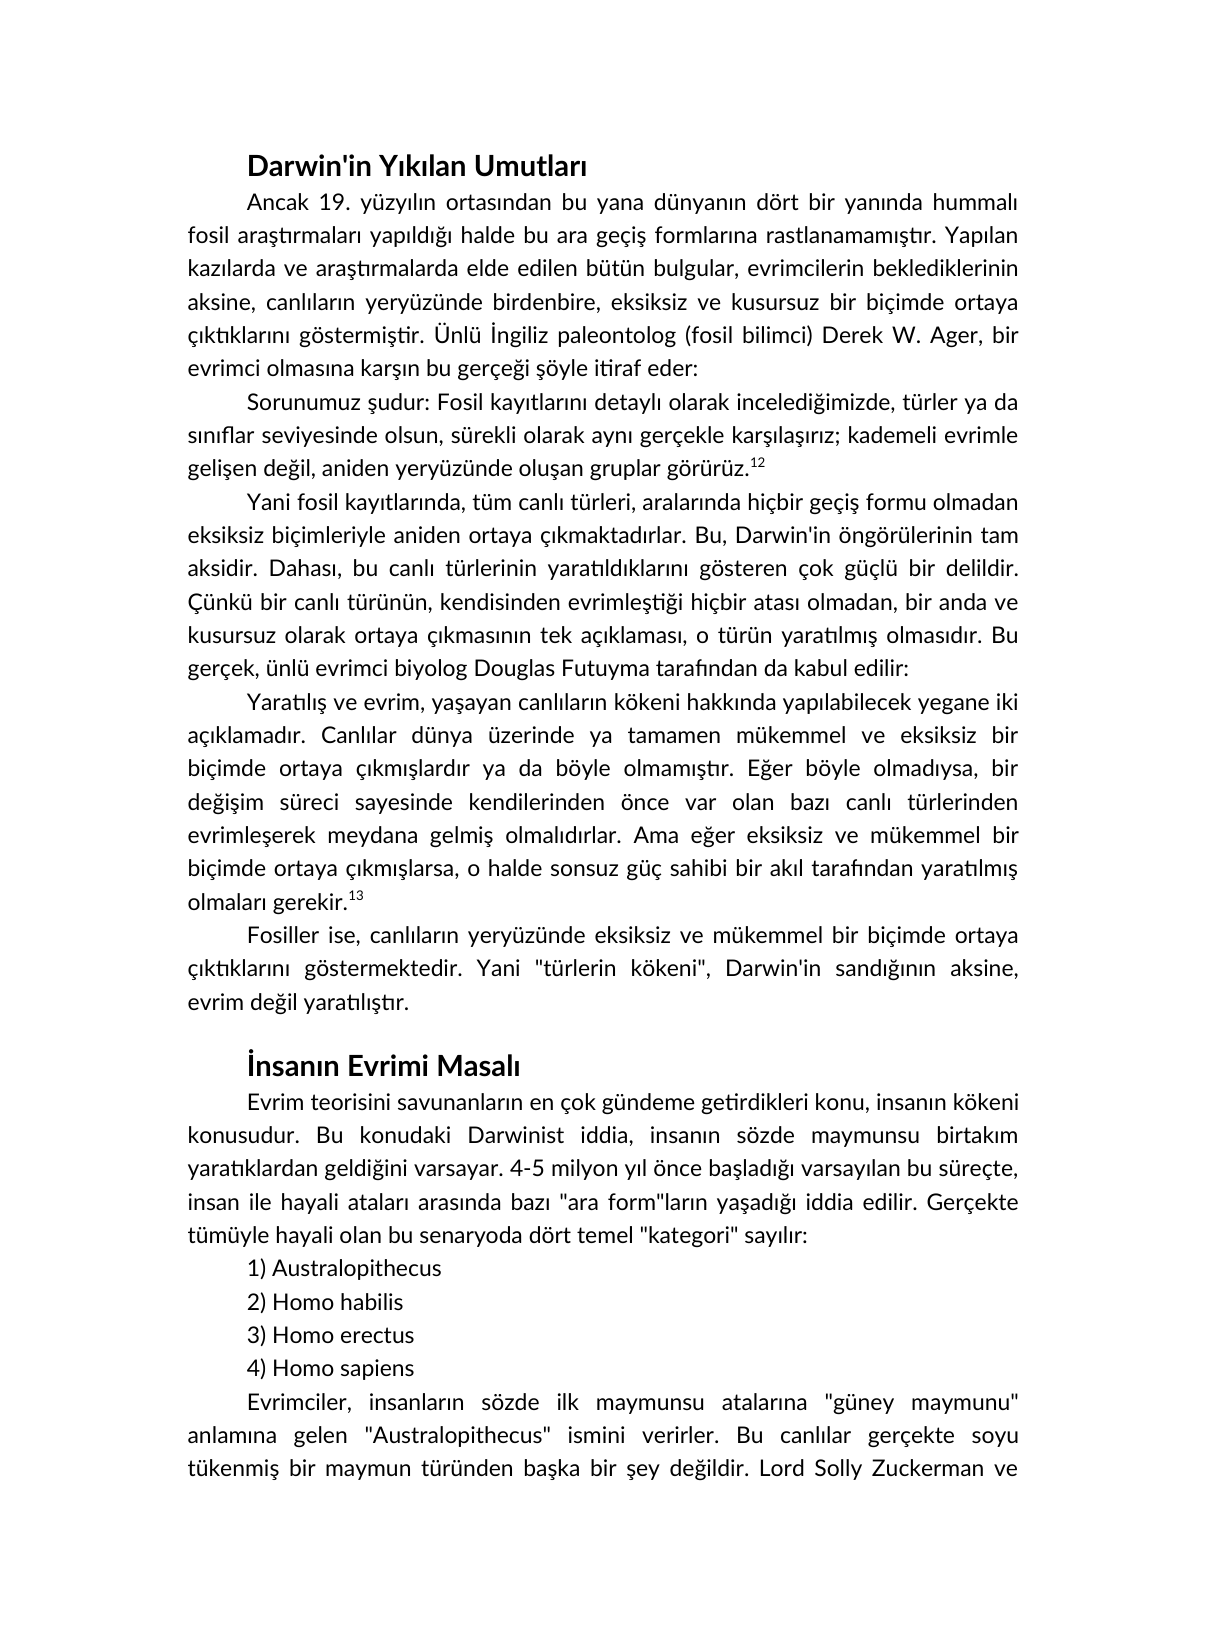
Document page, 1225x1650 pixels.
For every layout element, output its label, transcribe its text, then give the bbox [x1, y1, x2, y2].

text Darwin'in Yıkılan Umutları [187, 150, 1020, 183]
text Evrimciler, insanların sözde ilk maymunsu atalarına "güney maymunu" anlamına gelen "Australopithecus" ismini verirler. Bu canlılar gerçekte soyu tükenmiş bir maymun türünden başka bir şey değildir. Lord Solly Zuckerman ve [187, 1383, 1020, 1483]
text Fosiller ise, canlıların yeryüzünde eksiksiz ve mükemmel bir biçimde ortaya çıktıklarını göstermektedir. Yani "türlerin kökeni", Darwin'in sandığının aksine, evrim değil yaratılıştır. [187, 917, 1020, 1017]
text 4) Homo sapiens [187, 1350, 1020, 1383]
text Yaratılış ve evrim, yaşayan canlıların kökeni hakkında yapılabilecek yegane iki açıklamadır. Canlılar dünya üzerinde ya tamamen mükemmel ve eksiksiz bir biçimde ortaya çıkmışlardır ya da böyle olmamıştır. Eğer böyle olmadıysa, bir değişim süreci sayesinde kendilerinden önce var olan bazı canlı türlerinden evrimleşerek meydana gelmiş olmalıdırlar. Ama eğer eksiksiz ve mükemmel bir biçimde ortaya çıkmışlarsa, o halde sonsuz güç sahibi bir akıl tarafından yaratılmış olmaları gerekir.13 [187, 683, 1020, 917]
text 3) Homo erectus [187, 1317, 1020, 1350]
text İnsanın Evrimi Masalı [187, 1050, 1020, 1083]
text 2) Homo habilis [187, 1283, 1020, 1317]
text 1) Australopithecus [187, 1250, 1020, 1283]
text Sorunumuz şudur: Fosil kayıtlarını detaylı olarak incelediğimizde, türler ya da sınıflar seviyesinde olsun, sürekli olarak aynı gerçekle karşılaşırız; kademeli evrimle gelişen değil, aniden yeryüzünde oluşan gruplar görürüz.12 [187, 383, 1020, 483]
text Ancak 19. yüzyılın ortasından bu yana dünyanın dört bir yanında hummalı fosil araştırmaları yapıldığı halde bu ara geçiş formlarına rastlanamamıştır. Yapılan kazılarda ve araştırmalarda elde edilen bütün bulgular, evrimcilerin beklediklerinin aksine, canlıların yeryüzünde birdenbire, eksiksiz ve kusursuz bir biçimde ortaya çıktıklarını göstermiştir. Ünlü İngiliz paleontolog (fosil bilimci) Derek W. Ager, bir evrimci olmasına karşın bu gerçeği şöyle itiraf eder: [187, 183, 1020, 383]
text Evrim teorisini savunanların en çok gündeme getirdikleri konu, insanın kökeni konusudur. Bu konudaki Darwinist iddia, insanın sözde maymunsu birtakım yaratıklardan geldiğini varsayar. 4-5 milyon yıl önce başladığı varsayılan bu süreçte, insan ile hayali ataları arasında bazı "ara form"ların yaşadığı iddia edilir. Gerçekte tümüyle hayali olan bu senaryoda dört temel "kategori" sayılır: [187, 1083, 1020, 1250]
text Yani fosil kayıtlarında, tüm canlı türleri, aralarında hiçbir geçiş formu olmadan eksiksiz biçimleriyle aniden ortaya çıkmaktadırlar. Bu, Darwin'in öngörülerinin tam aksidir. Dahası, bu canlı türlerinin yaratıldıklarını gösteren çok güçlü bir delildir. Çünkü bir canlı türünün, kendisinden evrimleştiği hiçbir atası olmadan, bir anda ve kusursuz olarak ortaya çıkmasının tek açıklaması, o türün yaratılmış olmasıdır. Bu gerçek, ünlü evrimci biyolog Douglas Futuyma tarafından da kabul edilir: [187, 483, 1020, 683]
